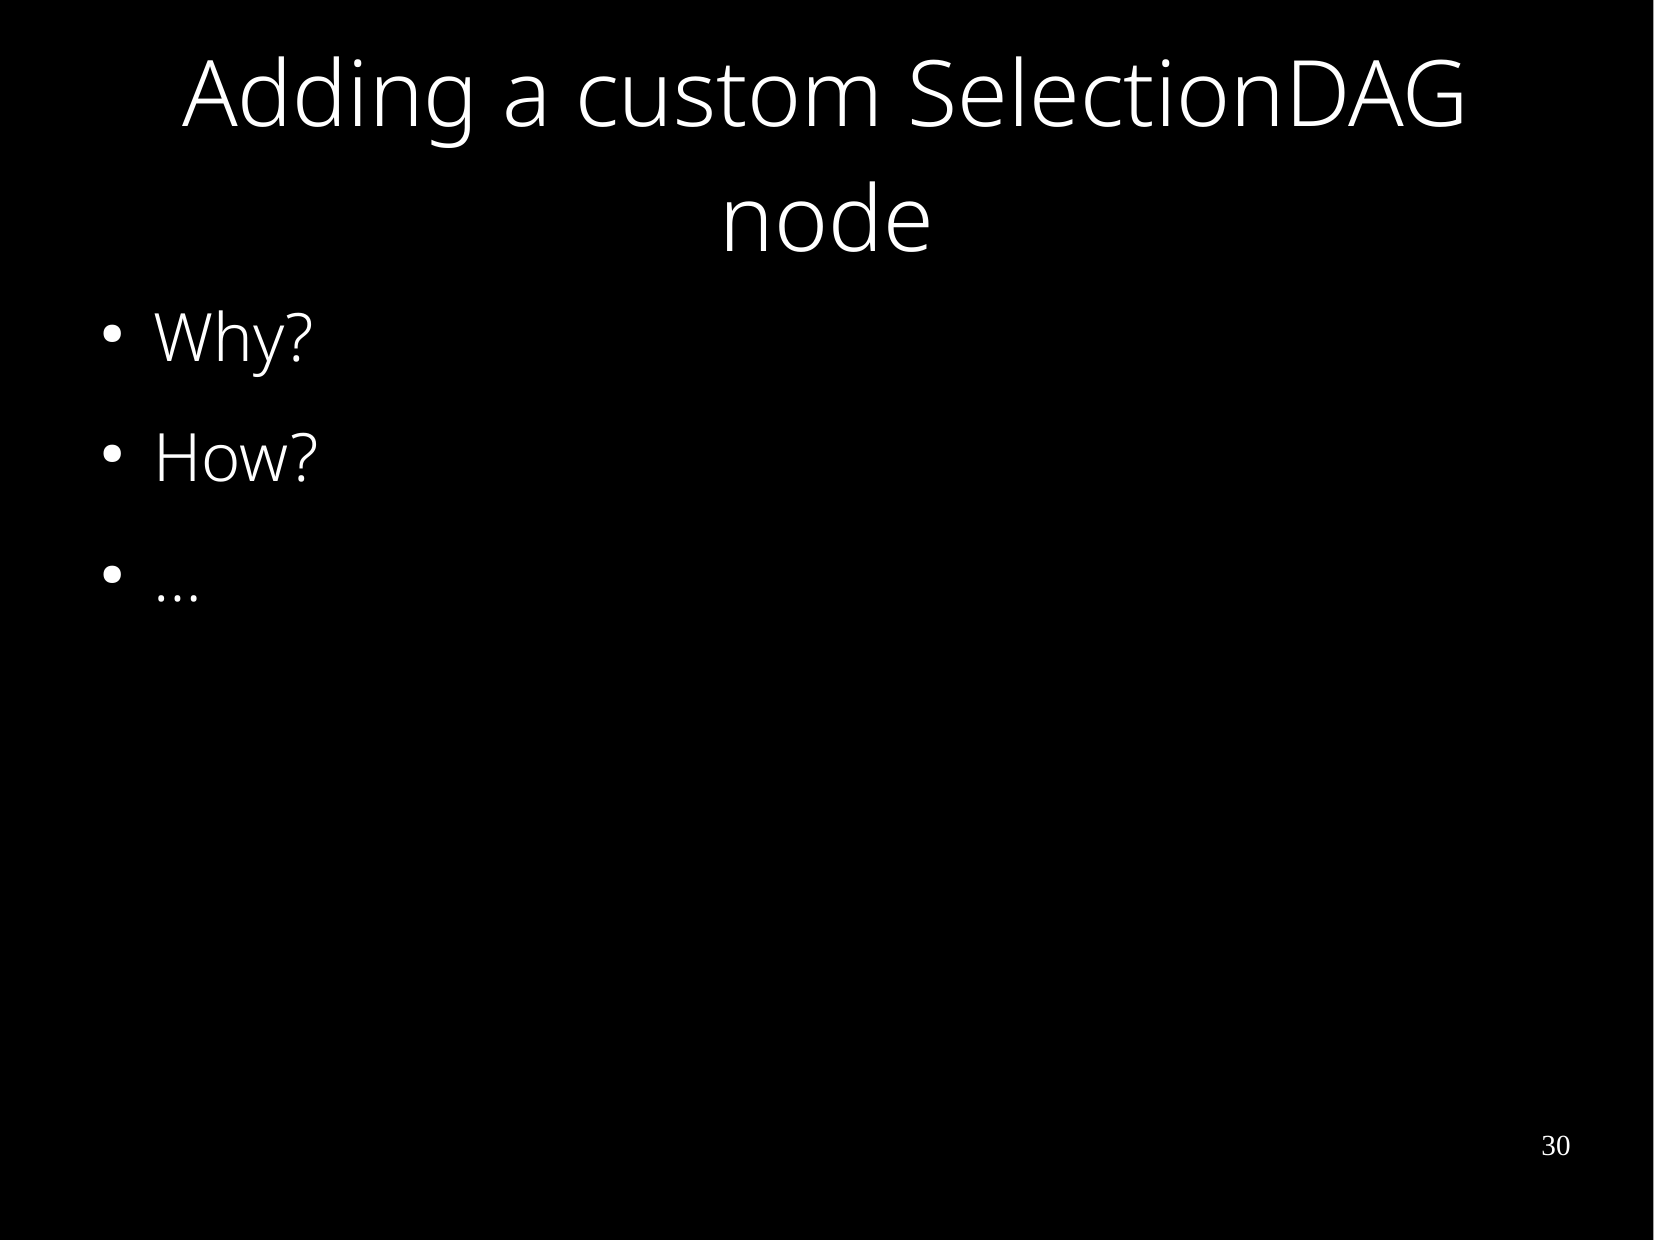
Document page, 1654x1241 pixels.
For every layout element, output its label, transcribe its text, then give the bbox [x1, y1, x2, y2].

list Why? How? … [82, 290, 1571, 1010]
title Adding a custom SelectionDAG node [82, 45, 1571, 261]
